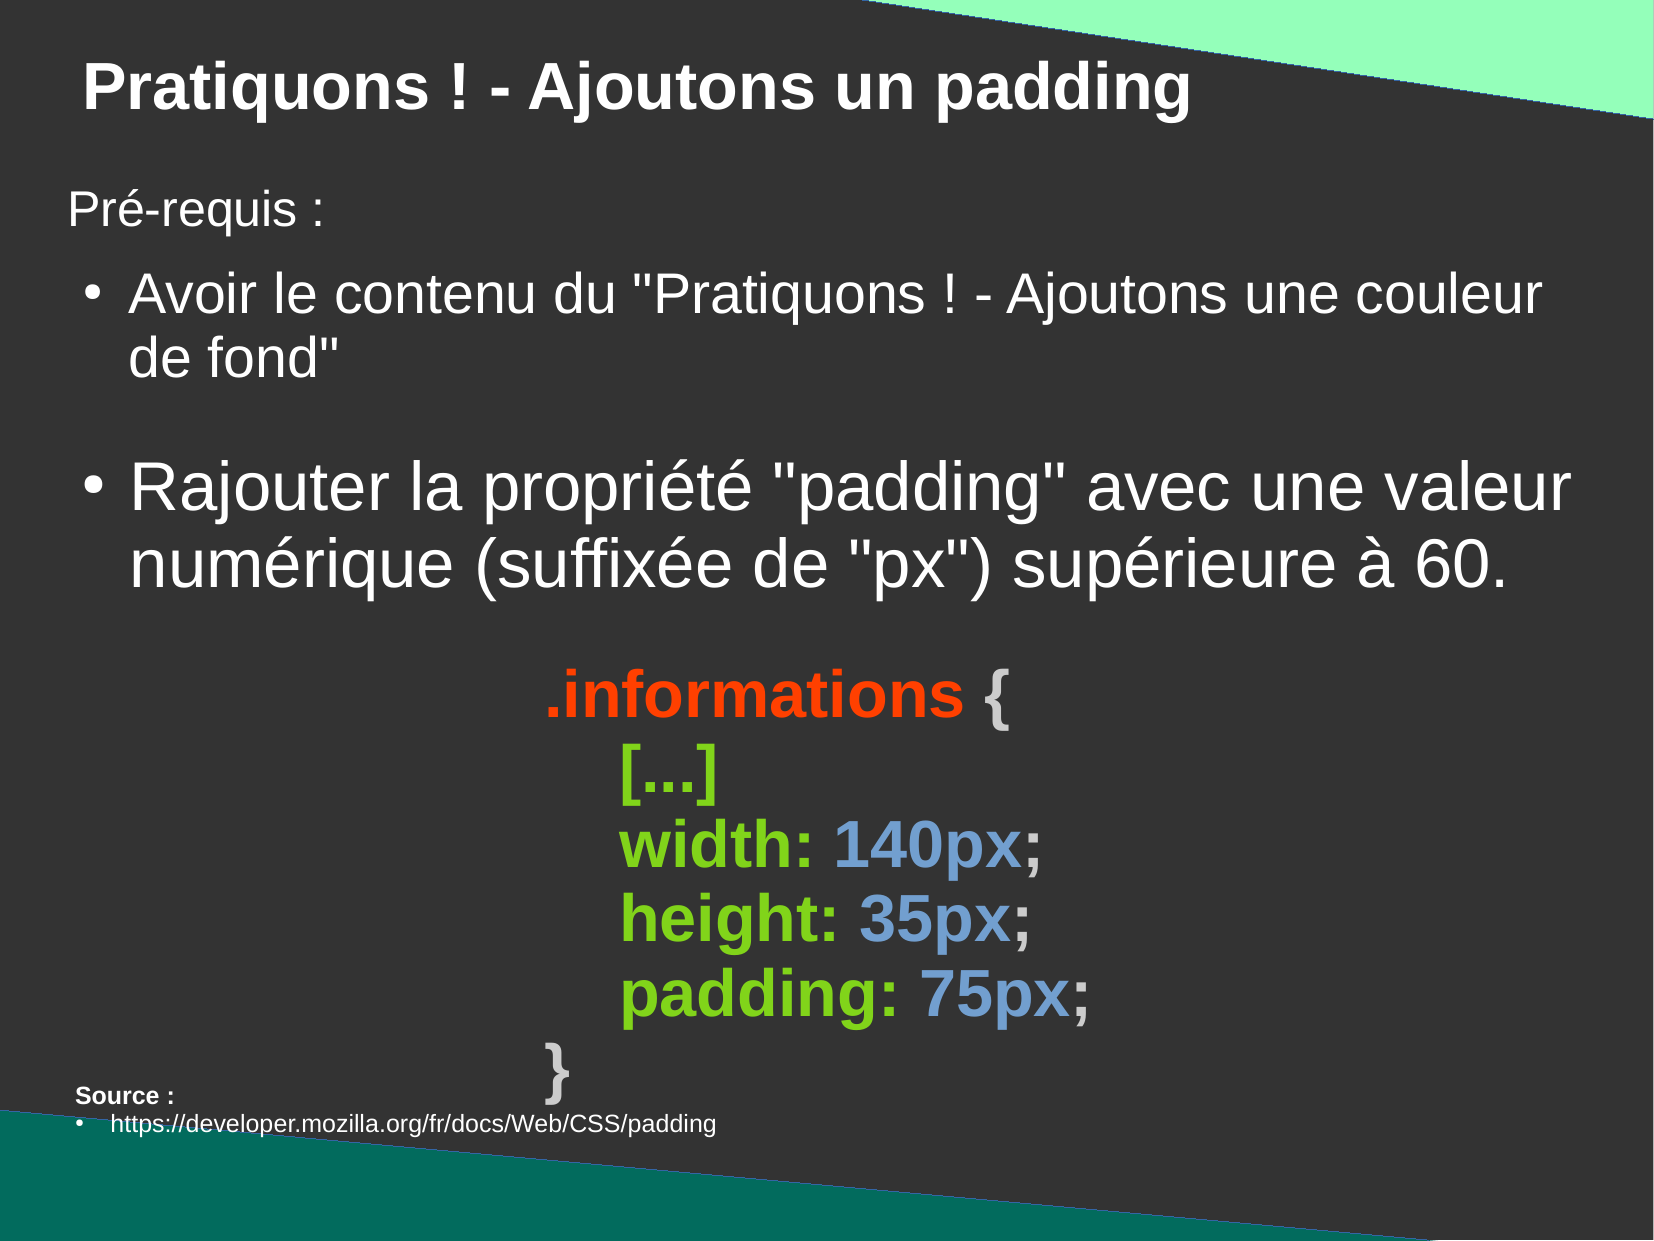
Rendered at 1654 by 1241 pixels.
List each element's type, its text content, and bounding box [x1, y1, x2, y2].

text_box .informations { [...] width: 140px; height: 35px; padding: 75px; } [529, 649, 1125, 1074]
list Rajouter la propriété "padding" avec une valeur numérique (suffixée de "px") supérieure à 60. [64, 447, 1589, 626]
text_box [862, 0, 1654, 120]
text_box Source : https://developer.mozilla.org/fr/docs/Web/CSS/padding [60, 1074, 1546, 1217]
title Pratiquons ! - Ajoutons un padding [82, 49, 1571, 152]
list Pré-requis : Avoir le contenu du "Pratiquons ! - Ajoutons une couleur de fond" [67, 180, 1607, 390]
